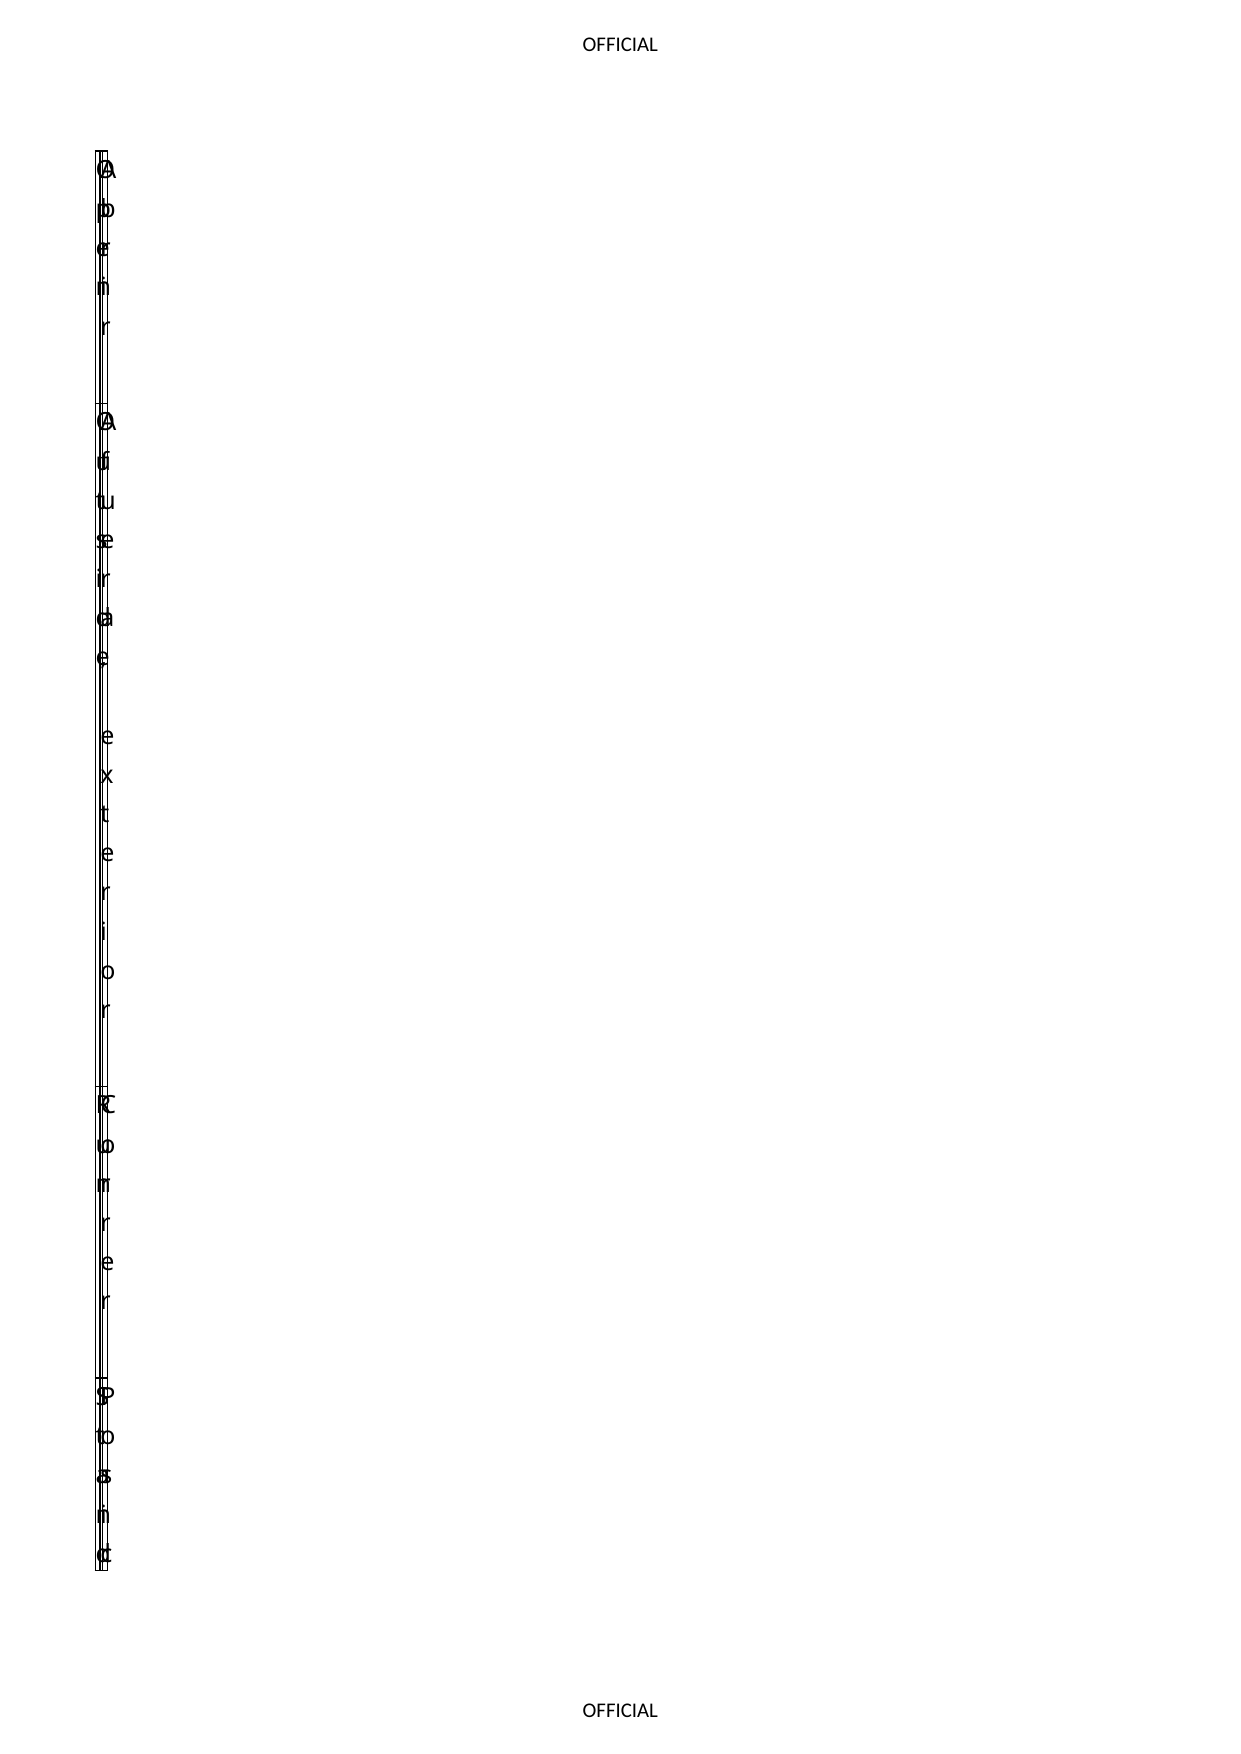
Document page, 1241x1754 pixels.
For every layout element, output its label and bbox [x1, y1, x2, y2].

table_cell [103, 1153, 107, 1179]
table_cell [103, 860, 107, 889]
table_cell [103, 1511, 107, 1549]
table_cell [103, 1483, 107, 1510]
table_cell [103, 743, 107, 774]
table_cell [103, 1403, 107, 1432]
table_cell [103, 430, 107, 452]
table_cell [103, 508, 107, 535]
table_cell [103, 665, 107, 732]
table_cell [103, 1298, 107, 1377]
table_cell [103, 1007, 107, 1086]
table_cell [103, 469, 107, 507]
table_cell [103, 178, 107, 204]
table_cell [103, 626, 107, 653]
table_cell [103, 1443, 107, 1470]
table_cell [103, 324, 107, 402]
table_cell [103, 778, 107, 809]
table_cell [103, 1269, 107, 1298]
table_cell [103, 1220, 107, 1258]
table_cell [103, 978, 107, 1007]
table_cell [103, 217, 107, 243]
table_cell [103, 576, 107, 613]
table_cell [103, 821, 107, 849]
table_cell [103, 283, 107, 324]
table_cell [103, 1182, 107, 1220]
table_cell [103, 889, 107, 967]
table_cell [103, 1111, 107, 1141]
table_cell [103, 548, 107, 576]
table_cell [103, 256, 107, 282]
